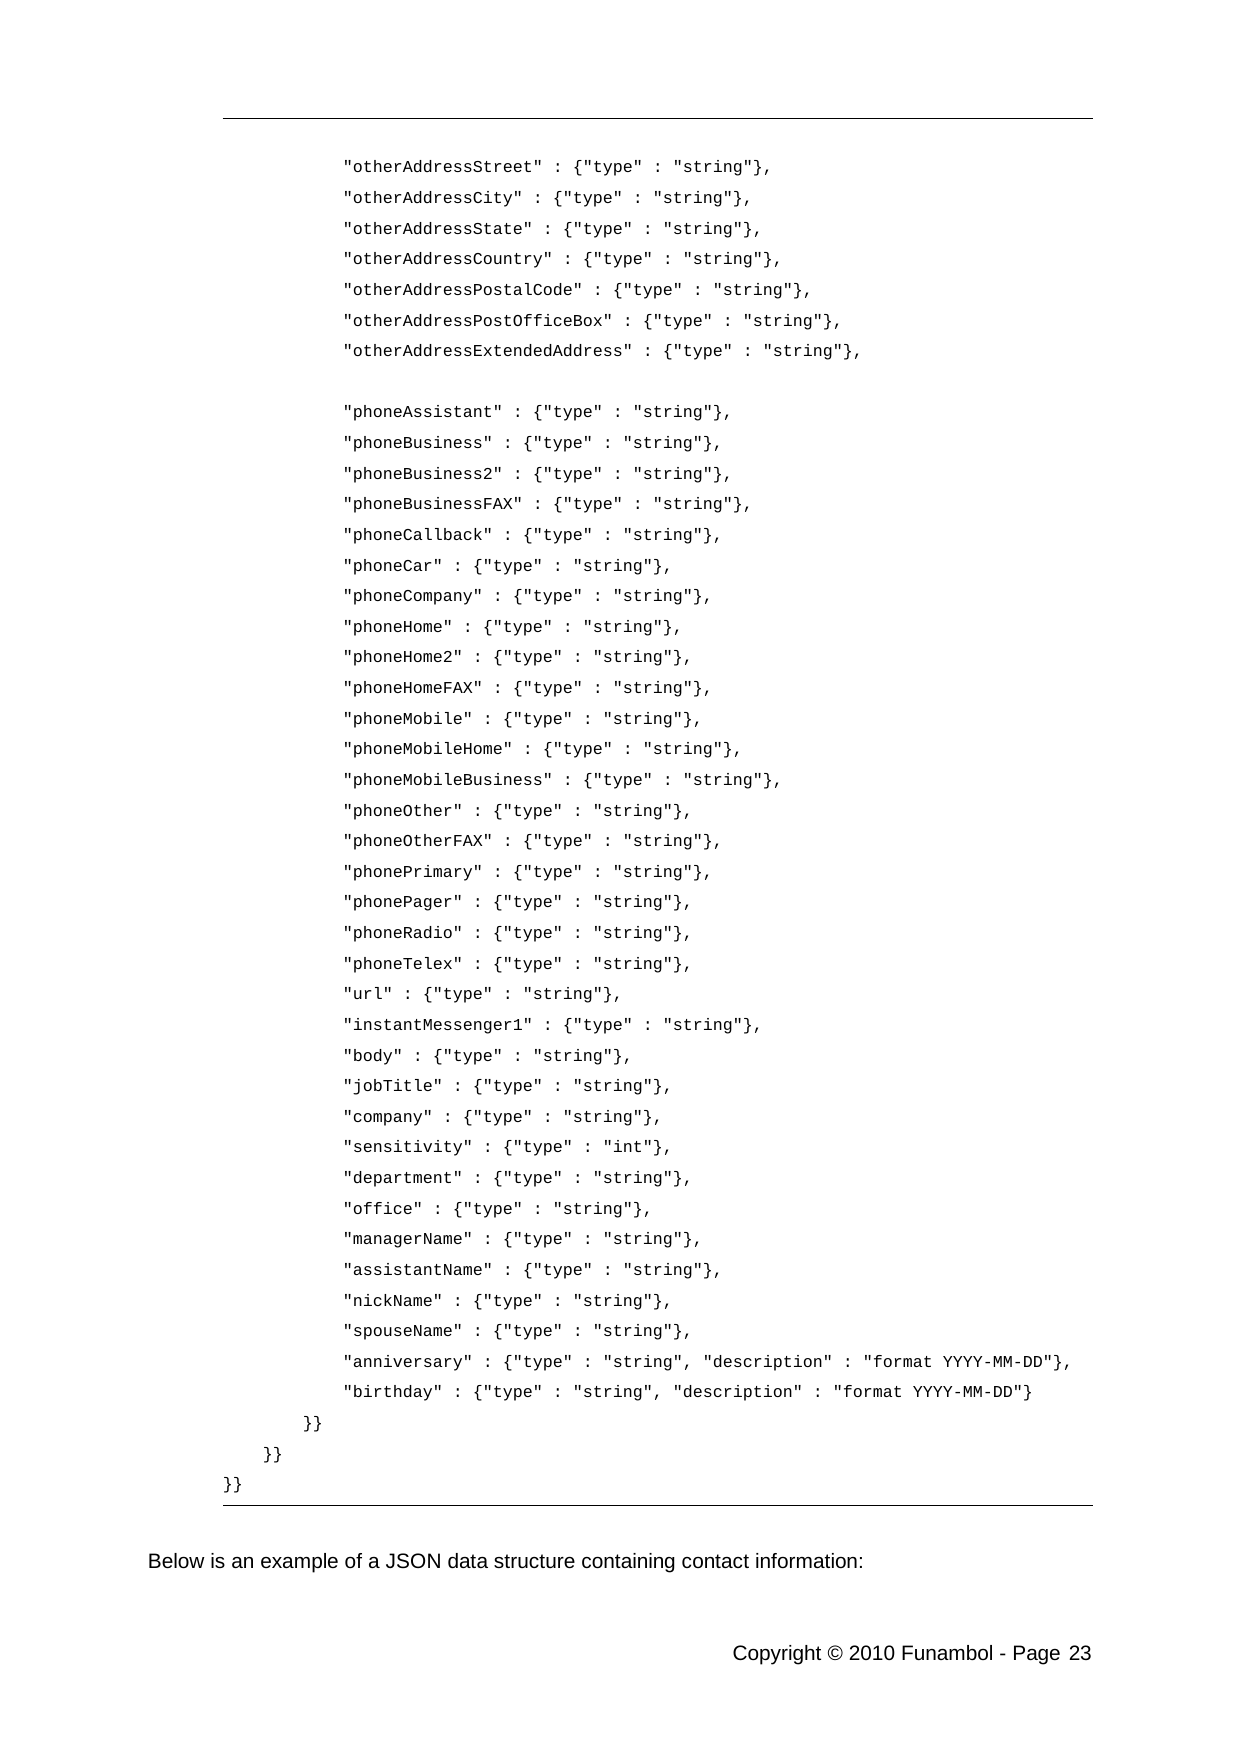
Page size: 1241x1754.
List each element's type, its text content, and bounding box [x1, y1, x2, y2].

text "phoneBusiness" : {"type" : "string"}, [223, 424, 1093, 453]
text "phoneCallback" : {"type" : "string"}, [223, 516, 1093, 545]
text "phoneCompany" : {"type" : "string"}, [223, 577, 1093, 607]
text "otherAddressCountry" : {"type" : "string"}, [223, 241, 1093, 270]
text "otherAddressState" : {"type" : "string"}, [223, 210, 1093, 239]
text "phoneBusiness2" : {"type" : "string"}, [223, 455, 1093, 484]
text "url" : {"type" : "string"}, [223, 976, 1093, 1005]
text "nickName" : {"type" : "string"}, [223, 1282, 1093, 1311]
text "sensitivity" : {"type" : "int"}, [223, 1129, 1093, 1158]
text "phoneCar" : {"type" : "string"}, [223, 547, 1093, 576]
text "phoneMobileBusiness" : {"type" : "string"}, [223, 761, 1093, 790]
text "otherAddressExtendedAddress" : {"type" : "string"}, [223, 332, 1093, 362]
text "phoneOtherFAX" : {"type" : "string"}, [223, 822, 1093, 852]
text "phoneHome2" : {"type" : "string"}, [223, 639, 1093, 668]
text "phoneRadio" : {"type" : "string"}, [223, 914, 1093, 943]
text "assistantName" : {"type" : "string"}, [223, 1251, 1093, 1280]
text "phoneHome" : {"type" : "string"}, [223, 608, 1093, 637]
text "phoneHomeFAX" : {"type" : "string"}, [223, 669, 1093, 698]
text "otherAddressStreet" : {"type" : "string"}, [223, 149, 1093, 178]
text "phonePager" : {"type" : "string"}, [223, 884, 1093, 913]
text "otherAddressCity" : {"type" : "string"}, [223, 179, 1093, 208]
text "jobTitle" : {"type" : "string"}, [223, 1067, 1093, 1097]
text Below is an example of a JSON data structure containing contact information: [148, 1550, 1093, 1573]
text "phoneBusinessFAX" : {"type" : "string"}, [223, 486, 1093, 515]
text "phoneOther" : {"type" : "string"}, [223, 792, 1093, 821]
text "phonePrimary" : {"type" : "string"}, [223, 853, 1093, 882]
text "otherAddressPostalCode" : {"type" : "string"}, [223, 271, 1093, 300]
text "phoneMobileHome" : {"type" : "string"}, [223, 731, 1093, 760]
text }} [223, 1404, 1093, 1433]
text "phoneAssistant" : {"type" : "string"}, [223, 394, 1093, 423]
text "department" : {"type" : "string"}, [223, 1159, 1093, 1188]
text "managerName" : {"type" : "string"}, [223, 1221, 1093, 1250]
text "spouseName" : {"type" : "string"}, [223, 1312, 1093, 1342]
text "anniversary" : {"type" : "string", "description" : "format YYYY-MM-DD"}, [223, 1343, 1093, 1372]
text "phoneTelex" : {"type" : "string"}, [223, 945, 1093, 974]
text "company" : {"type" : "string"}, [223, 1098, 1093, 1127]
text "instantMessenger1" : {"type" : "string"}, [223, 1006, 1093, 1035]
text "phoneMobile" : {"type" : "string"}, [223, 700, 1093, 729]
text "body" : {"type" : "string"}, [223, 1037, 1093, 1066]
text }} [223, 1435, 1093, 1464]
text "birthday" : {"type" : "string", "description" : "format YYYY-MM-DD"} [223, 1374, 1093, 1403]
text "otherAddressPostOfficeBox" : {"type" : "string"}, [223, 302, 1093, 331]
text }} [223, 1466, 1093, 1505]
text "office" : {"type" : "string"}, [223, 1190, 1093, 1219]
